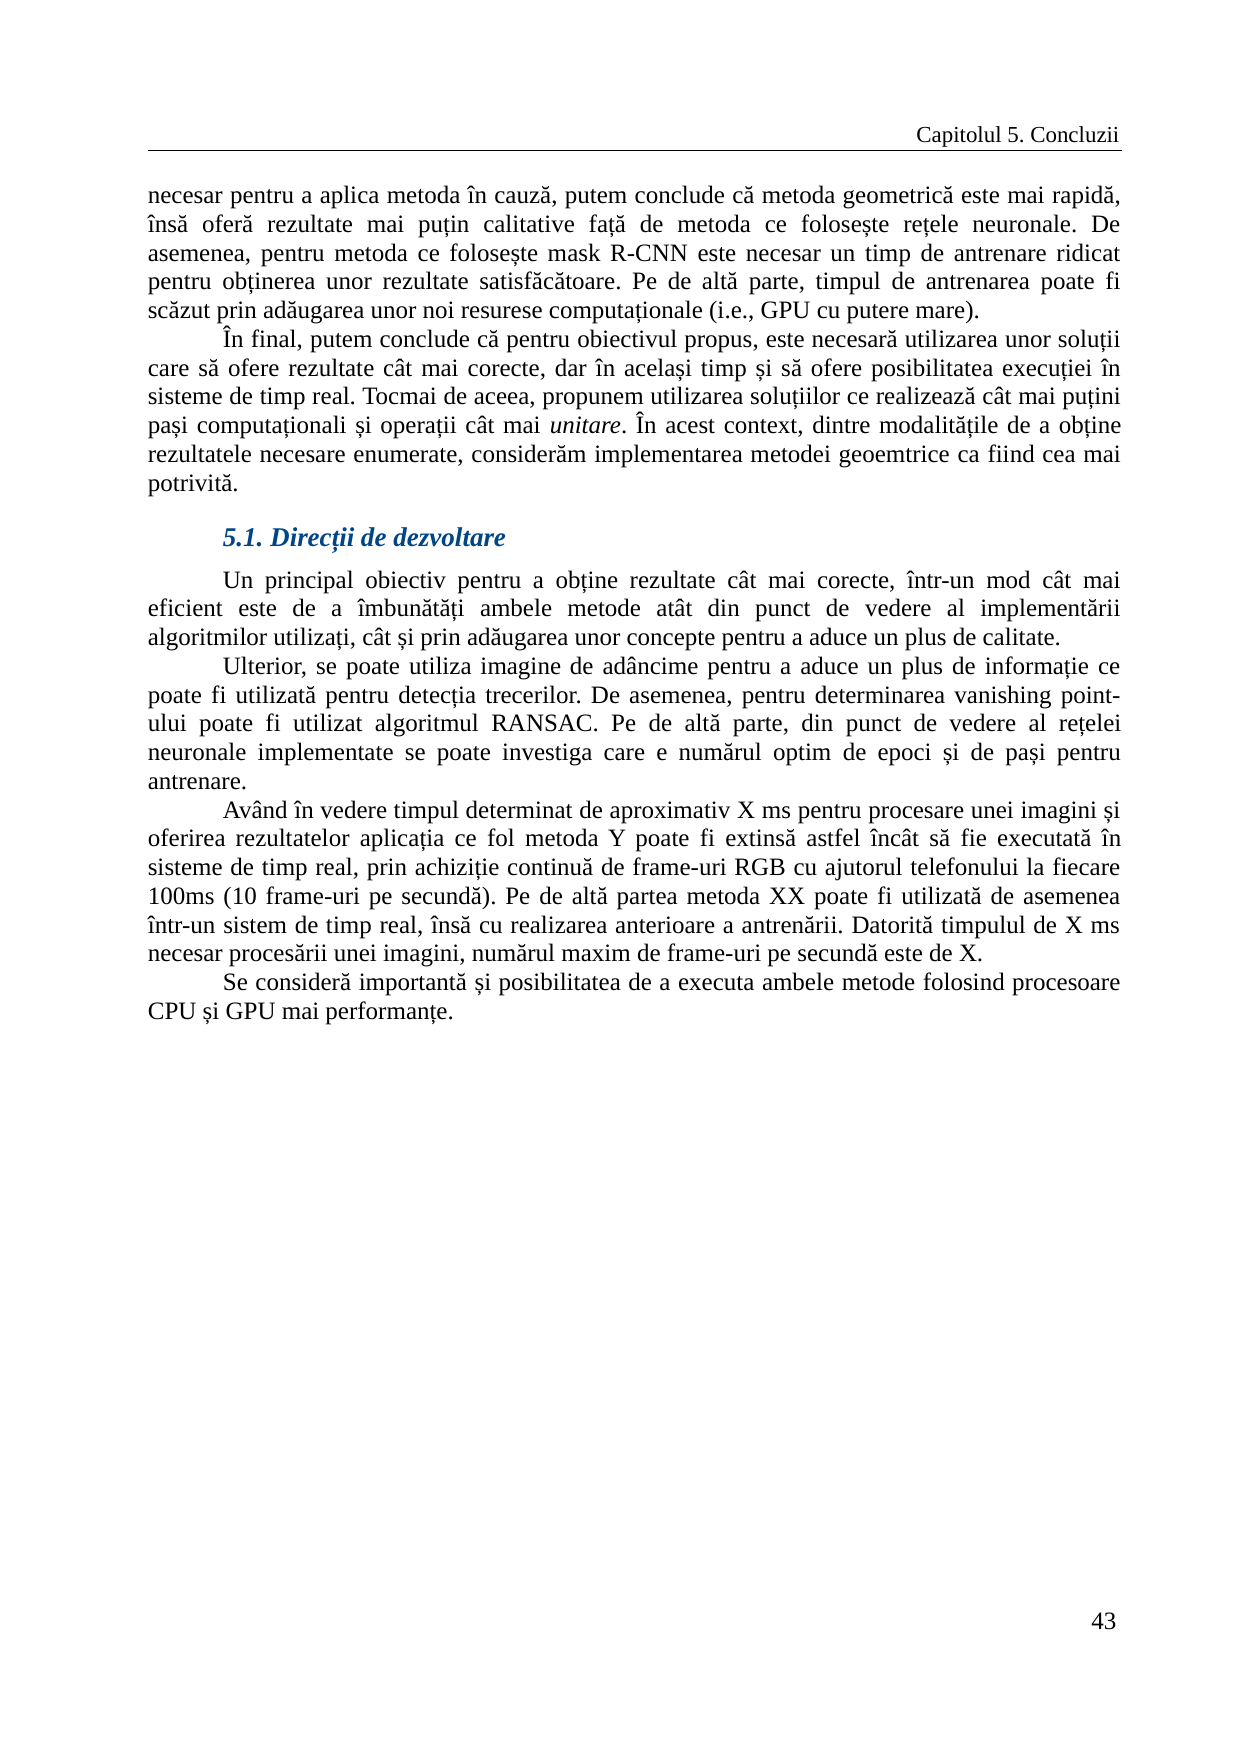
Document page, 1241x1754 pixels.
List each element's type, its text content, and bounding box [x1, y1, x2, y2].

text În final, putem conclude că pentru obiectivul propus, este necesară utilizarea unor soluții care să ofere rezultate cât mai corecte, dar în același timp și să ofere posibilitatea execuției în sisteme de timp real. Tocmai de aceea, propunem utilizarea soluțiilor ce realizează cât mai puțini pași computaționali și operații cât mai unitare. În acest context, dintre modalitățile de a obține rezultatele necesare enumerate, considerăm implementarea metodei geoemtrice ca fiind cea mai potrivită. [148, 324, 1122, 496]
text necesar pentru a aplica metoda în cauză, putem conclude că metoda geometrică este mai rapidă, însă oferă rezultate mai puțin calitative față de metoda ce folosește rețele neuronale. De asemenea, pentru metoda ce folosește mask R-CNN este necesar un timp de antrenare ridicat pentru obținerea unor rezultate satisfăcătoare. Pe de altă parte, timpul de antrenarea poate fi scăzut prin adăugarea unor noi resurese computaționale (i.e., GPU cu putere mare). [148, 180, 1122, 324]
text Se consideră importantă și posibilitatea de a executa ambele metode folosind procesoare CPU și GPU mai performanțe. [148, 967, 1122, 1025]
text Ulterior, se poate utiliza imagine de adâncime pentru a aduce un plus de informație ce poate fi utilizată pentru detecția trecerilor. De asemenea, pentru determinarea vanishing point-ului poate fi utilizat algoritmul RANSAC. Pe de altă parte, din punct de vedere al rețelei neuronale implementate se poate investiga care e numărul optim de epoci și de pași pentru antrenare. [148, 651, 1122, 795]
text Având în vedere timpul determinat de aproximativ X ms pentru procesare unei imagini și oferirea rezultatelor aplicația ce fol metoda Y poate fi extinsă astfel încât să fie executată în sisteme de timp real, prin achiziție continuă de frame-uri RGB cu ajutorul telefonului la fiecare 100ms (10 frame-uri pe secundă). Pe de altă partea metoda XX poate fi utilizată de asemenea într-un sistem de timp real, însă cu realizarea anterioare a antrenării. Datorită timpulul de X ms necesar procesării unei imagini, numărul maxim de frame-uri pe secundă este de X. [148, 795, 1122, 967]
text Un principal obiectiv pentru a obține rezultate cât mai corecte, într-un mod cât mai eficient este de a îmbunătăți ambele metode atât din punct de vedere al implementării algoritmilor utilizați, cât și prin adăugarea unor concepte pentru a aduce un plus de calitate. [148, 565, 1122, 651]
subtitle Direcții de dezvoltare [223, 521, 1122, 552]
